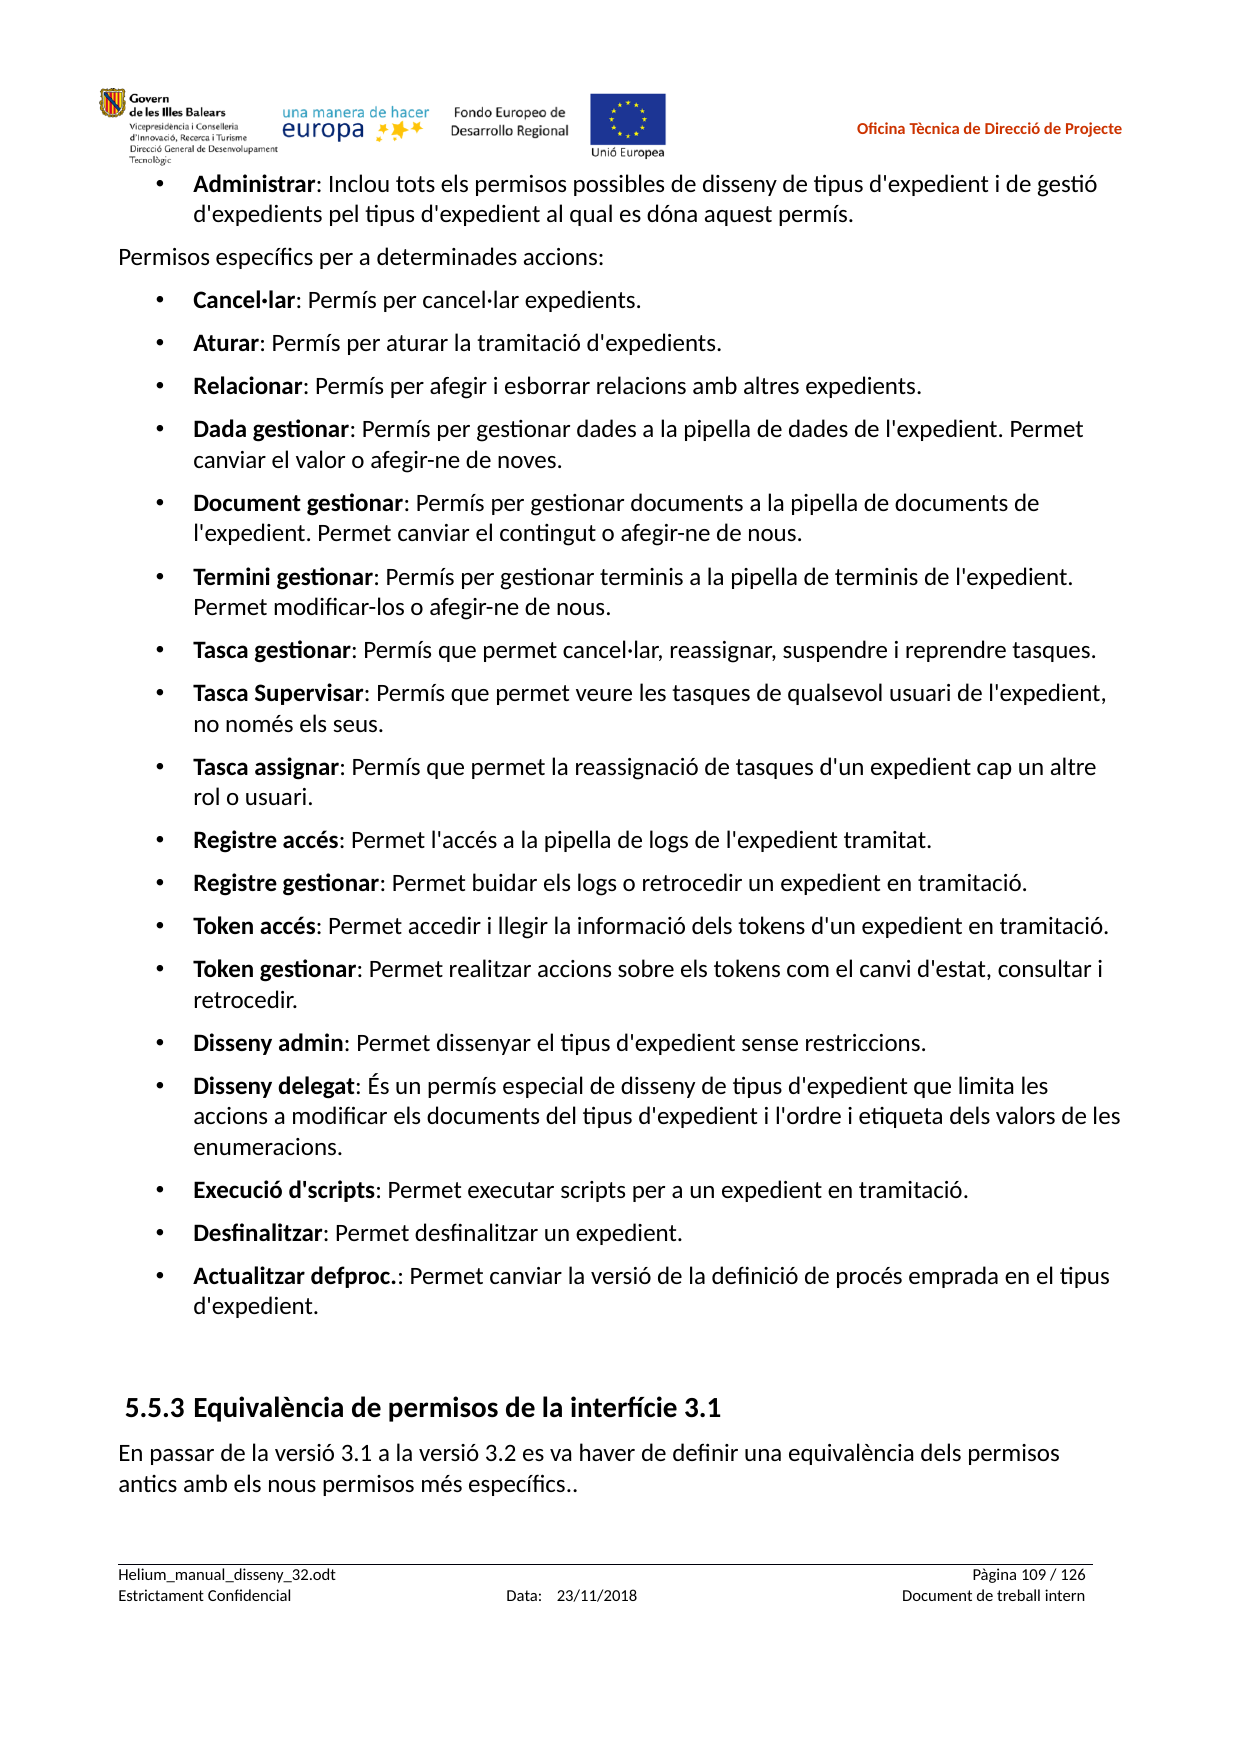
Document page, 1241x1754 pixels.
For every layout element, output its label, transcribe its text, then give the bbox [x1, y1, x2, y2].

list Dada gestionar: Permís per gestionar dades a la pipella de dades de l'expedient. Permet canviar el valor o afegir-ne de noves. [156, 413, 1122, 474]
list Aturar: Permís per aturar la tramitació d'expedients. [156, 327, 1122, 358]
list Tasca assignar: Permís que permet la reassignació de tasques d'un expedient cap un altre rol o usuari. [156, 751, 1122, 812]
list Tasca Supervisar: Permís que permet veure les tasques de qualsevol usuari de l'expedient, no només els seus. [156, 677, 1122, 738]
list Tasca gestionar: Permís que permet cancel·lar, reassignar, suspendre i reprendre tasques. [156, 634, 1122, 665]
list Relacionar: Permís per afegir i esborrar relacions amb altres expedients. [156, 371, 1122, 401]
list Administrar: Inclou tots els permisos possibles de disseny de tipus d'expedient i de gestió d'expedients pel tipus d'expedient al qual es dóna aquest permís. [156, 168, 1122, 229]
list Termini gestionar: Permís per gestionar terminis a la pipella de terminis de l'expedient. Permet modificar-los o afegir-ne de nous. [156, 561, 1122, 622]
subtitle Equivalència de permisos de la interfície 3.1 [118, 1389, 1122, 1425]
list Disseny admin: Permet dissenyar el tipus d'expedient sense restriccions. [156, 1027, 1122, 1057]
picture [99, 87, 668, 166]
list Token gestionar: Permet realitzar accions sobre els tokens com el canvi d'estat, consultar i retrocedir. [156, 953, 1122, 1014]
list Disseny delegat: És un permís especial de disseny de tipus d'expedient que limita les accions a modificar els documents del tipus d'expedient i l'ordre i etiqueta dels valors de les enumeracions. [156, 1070, 1122, 1161]
list Actualitzar defproc.: Permet canviar la versió de la definició de procés emprada en el tipus d'expedient. [156, 1260, 1122, 1321]
list Cancel·lar: Permís per cancel·lar expedients. [156, 284, 1122, 315]
list Token accés: Permet accedir i llegir la informació dels tokens d'un expedient en tramitació. [156, 910, 1122, 941]
list Execució d'scripts: Permet executar scripts per a un expedient en tramitació. [156, 1174, 1122, 1204]
list Registre gestionar: Permet buidar els logs o retrocedir un expedient en tramitació. [156, 867, 1122, 898]
list Desfinalitzar: Permet desfinalitzar un expedient. [156, 1217, 1122, 1247]
text Permisos específics per a determinades accions: [118, 241, 1122, 272]
text En passar de la versió 3.1 a la versió 3.2 es va haver de definir una equivalència dels permisos antics amb els nous permisos més específics.. [118, 1437, 1122, 1498]
list Document gestionar: Permís per gestionar documents a la pipella de documents de l'expedient. Permet canviar el contingut o afegir-ne de nous. [156, 487, 1122, 548]
list Registre accés: Permet l'accés a la pipella de logs de l'expedient tramitat. [156, 824, 1122, 855]
